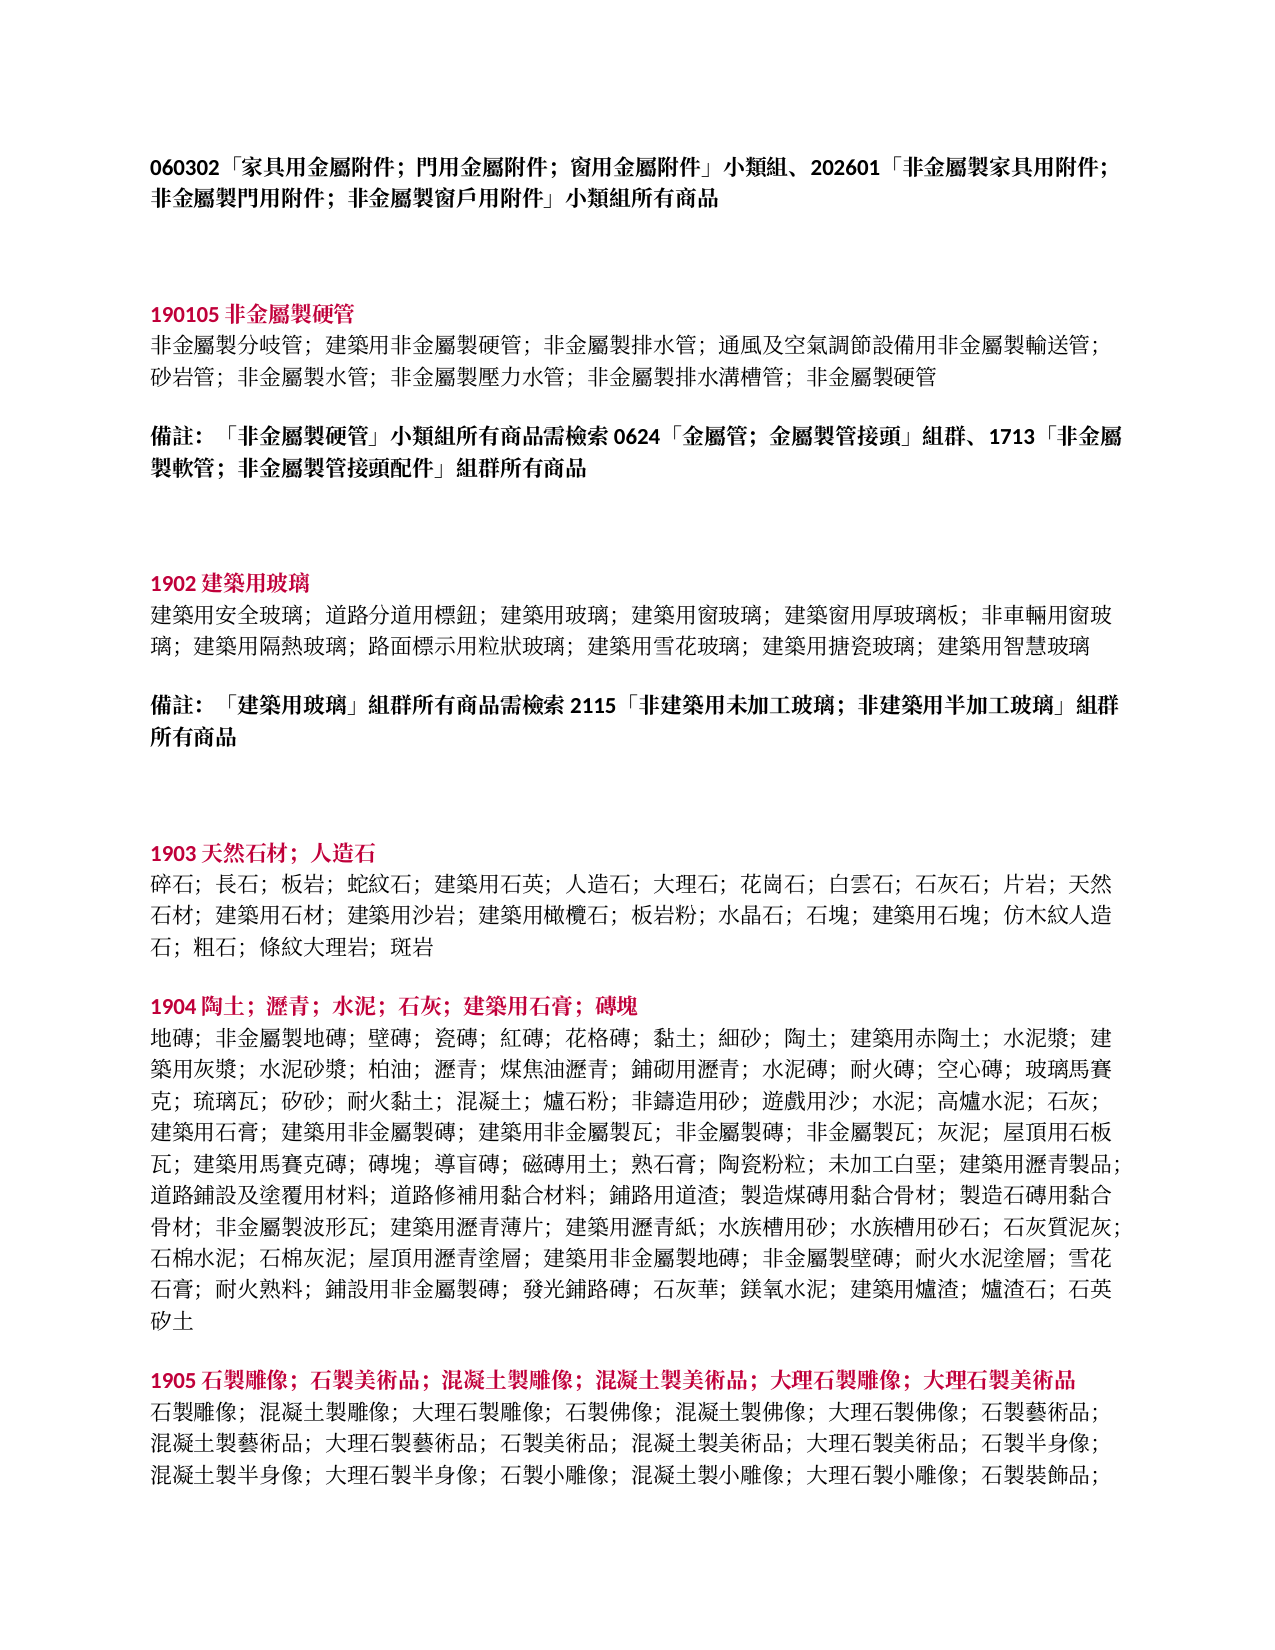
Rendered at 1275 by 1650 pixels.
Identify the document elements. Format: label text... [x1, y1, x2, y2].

text 非金屬製分岐管；建築用非金屬製硬管；非金屬製排水管；通風及空氣調節設備用非金屬製輸送管；砂岩管；非金屬製水管；非金屬製壓力水管；非金屬製排水溝槽管；非金屬製硬管 [150, 328, 1125, 391]
text 060302「家具用金屬附件；門用金屬附件；窗用金屬附件」小類組、202601「非金屬製家具用附件；非金屬製門用附件；非金屬製窗戶用附件」小類組所有商品 [150, 150, 1125, 269]
text 1902建築用玻璃 [150, 538, 1125, 598]
text 備註：「非金屬製硬管」小類組所有商品需檢索0624「金屬管；金屬製管接頭」組群、1713「非金屬製軟管；非金屬製管接頭配件」組群所有商品 [150, 391, 1125, 538]
text 石製雕像；混凝土製雕像；大理石製雕像；石製佛像；混凝土製佛像；大理石製佛像；石製藝術品；混凝土製藝術品；大理石製藝術品；石製美術品；混凝土製美術品；大理石製美術品；石製半身像；混凝土製半身像；大理石製半身像；石製小雕像；混凝土製小雕像；大理石製小雕像；石製裝飾品； [150, 1395, 1125, 1489]
text 備註：「建築用玻璃」組群所有商品需檢索2115「非建築用未加工玻璃；非建築用半加工玻璃」組群所有商品 [150, 661, 1125, 808]
text 1903天然石材；人造石 [150, 808, 1125, 867]
text 1904陶土；瀝青；水泥；石灰；建築用石膏；磚塊 [150, 962, 1125, 1021]
text 地磚；非金屬製地磚；壁磚；瓷磚；紅磚；花格磚；黏土；細砂；陶土；建築用赤陶土；水泥漿；建築用灰漿；水泥砂漿；柏油；瀝青；煤焦油瀝青；鋪砌用瀝青；水泥磚；耐火磚；空心磚；玻璃馬賽克；琉璃瓦；矽砂；耐火黏土；混凝土；爐石粉；非鑄造用砂；遊戲用沙；水泥；高爐水泥；石灰；建築用石膏；建築用非金屬製磚；建築用非金屬製瓦；非金屬製磚；非金屬製瓦；灰泥；屋頂用石板瓦；建築用馬賽克磚；磚塊；導盲磚；磁磚用土；熟石膏；陶瓷粉粒；未加工白堊；建築用瀝青製品；道路鋪設及塗覆用材料；道路修補用黏合材料；鋪路用道渣；製造煤磚用黏合骨材；製造石磚用黏合骨材；非金屬製波形瓦；建築用瀝青薄片；建築用瀝青紙；水族槽用砂；水族槽用砂石；石灰質泥灰；石棉水泥；石棉灰泥；屋頂用瀝青塗層；建築用非金屬製地磚；非金屬製壁磚；耐火水泥塗層；雪花石膏；耐火熟料；鋪設用非金屬製磚；發光鋪路磚；石灰華；鎂氧水泥；建築用爐渣；爐渣石；石英矽土 [150, 1021, 1125, 1336]
text 190105非金屬製硬管 [150, 269, 1125, 328]
text 碎石；長石；板岩；蛇紋石；建築用石英；人造石；大理石；花崗石；白雲石；石灰石；片岩；天然石材；建築用石材；建築用沙岩；建築用橄欖石；板岩粉；水晶石；石塊；建築用石塊；仿木紋人造石；粗石；條紋大理岩；斑岩 [150, 867, 1125, 962]
text 1905石製雕像；石製美術品；混凝土製雕像；混凝土製美術品；大理石製雕像；大理石製美術品 [150, 1336, 1125, 1395]
text 建築用安全玻璃；道路分道用標鈕；建築用玻璃；建築用窗玻璃；建築窗用厚玻璃板；非車輛用窗玻璃；建築用隔熱玻璃；路面標示用粒狀玻璃；建築用雪花玻璃；建築用搪瓷玻璃；建築用智慧玻璃 [150, 598, 1125, 661]
